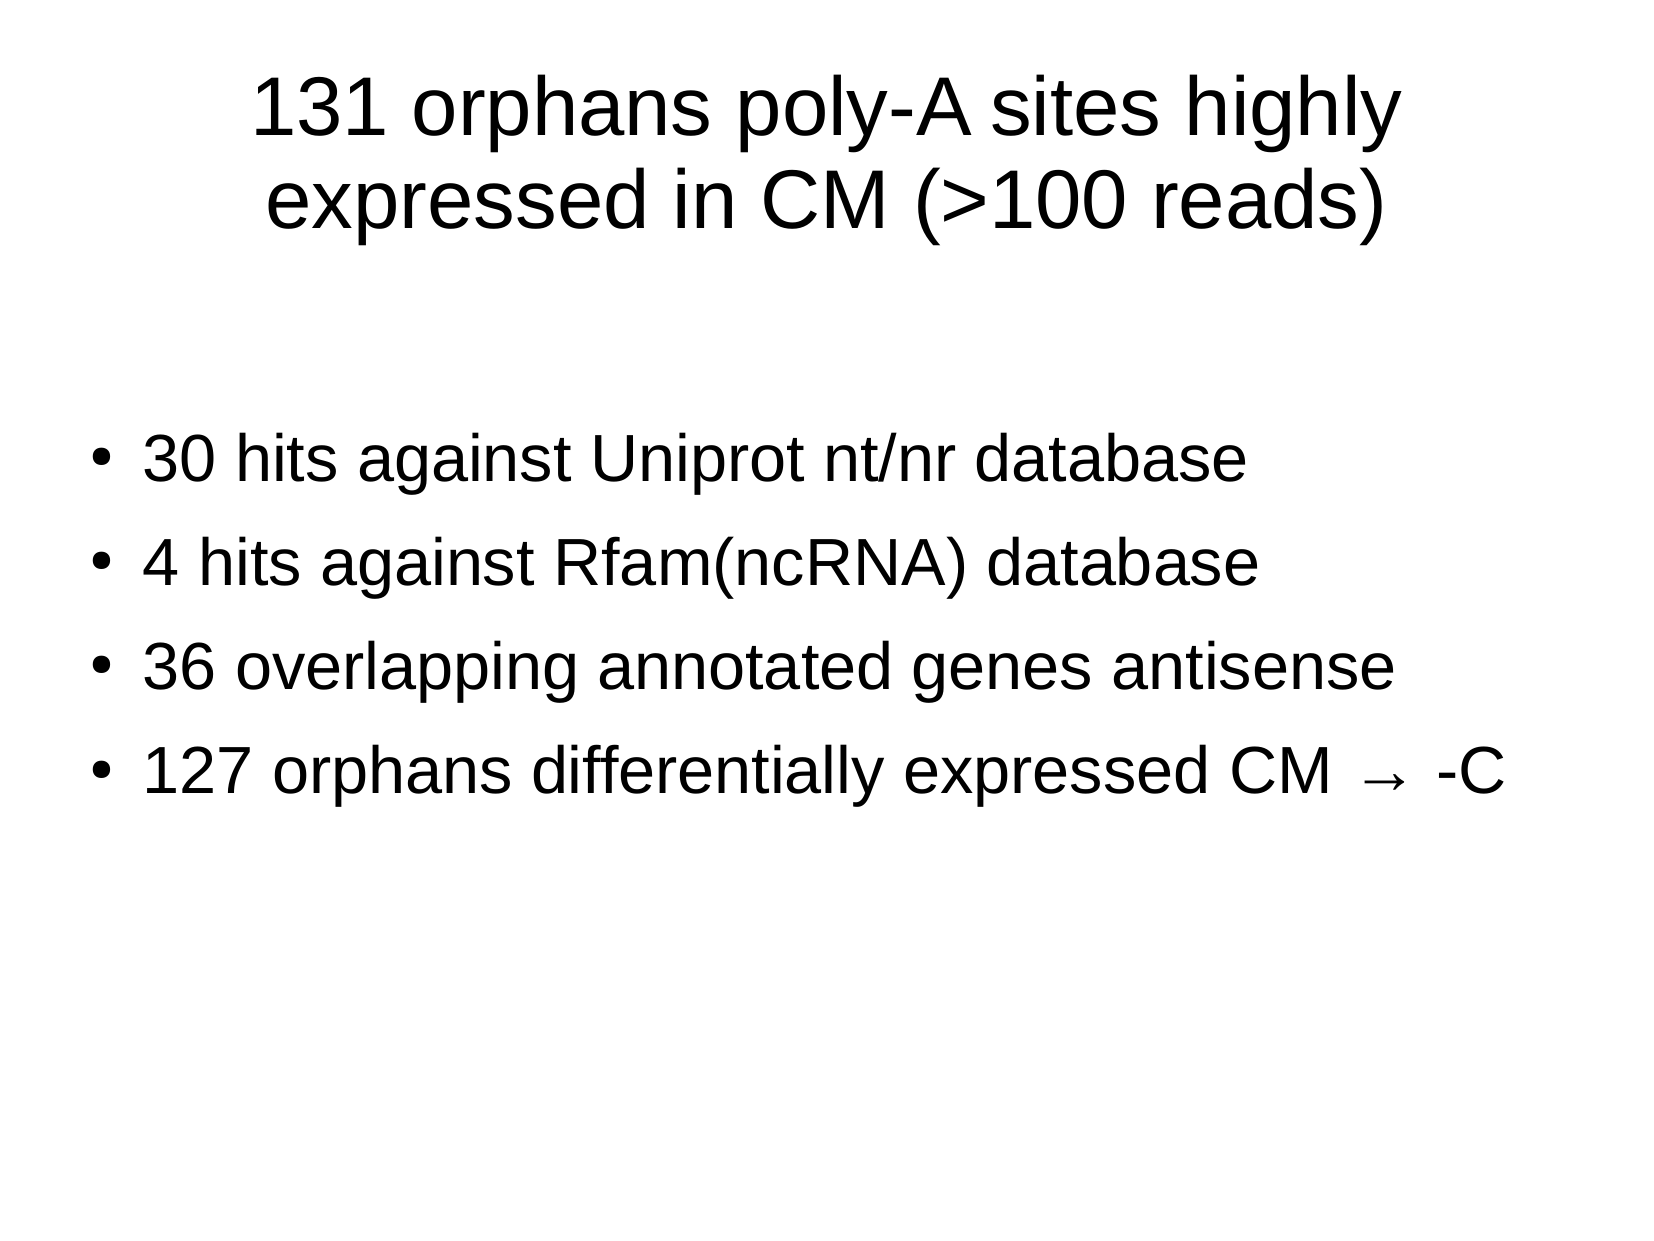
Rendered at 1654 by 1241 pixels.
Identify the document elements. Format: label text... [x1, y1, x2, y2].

title 131 orphans poly-A sites highly expressed in CM (>100 reads) [82, 49, 1571, 257]
list 30 hits against Uniprot nt/nr database 4 hits against Rfam(ncRNA) database 36 overlapping annotated genes antisense 127 orphans differentially expressed CM → -C [71, 420, 1561, 1141]
